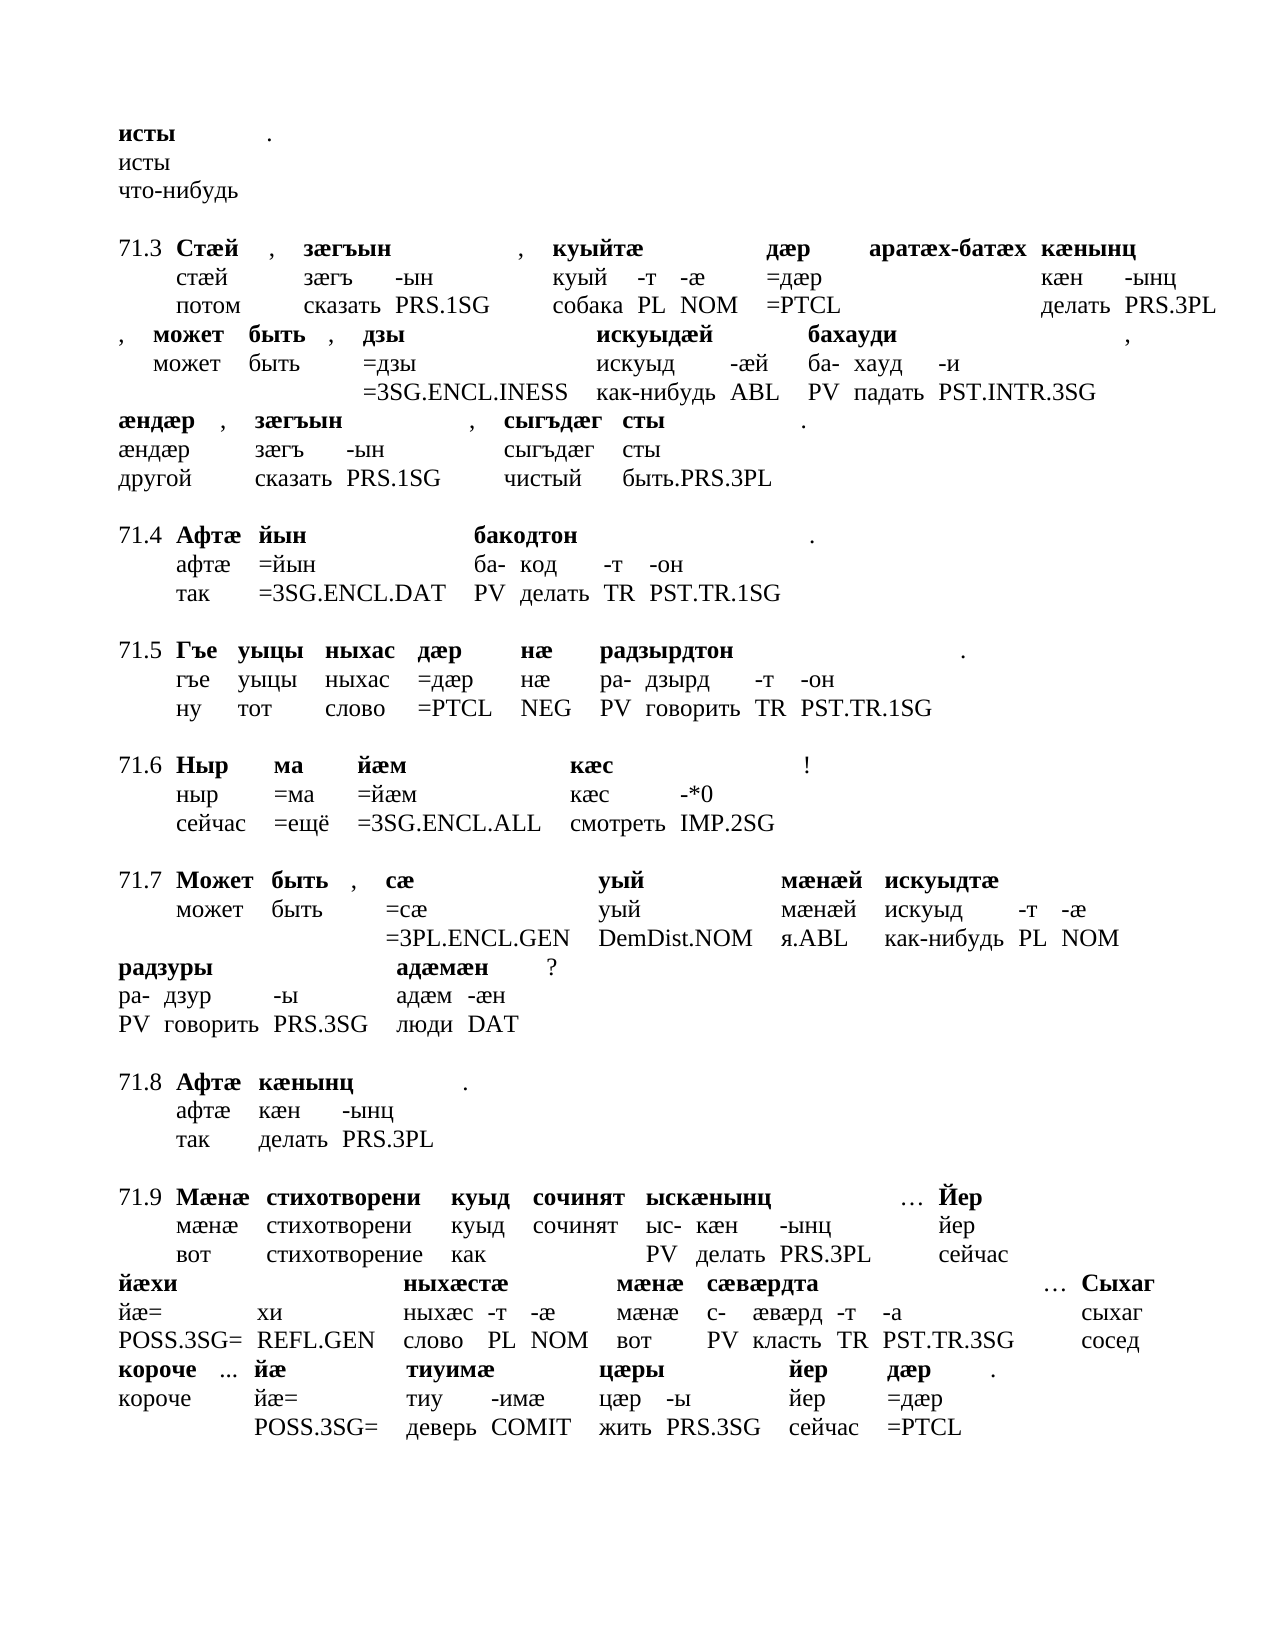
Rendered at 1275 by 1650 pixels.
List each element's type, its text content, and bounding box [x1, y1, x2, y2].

text =дæр [887, 1383, 962, 1412]
text говорить [164, 1009, 259, 1038]
text сæ [385, 866, 584, 894]
text дæр [417, 636, 507, 664]
text собака [552, 291, 623, 319]
text уыцы [238, 664, 297, 693]
text ну [176, 693, 210, 722]
text сыхаг [1081, 1297, 1143, 1326]
text ныхæстæ [403, 1268, 603, 1297]
text искуыдæй [596, 319, 794, 348]
text жить [599, 1412, 652, 1441]
text -т [603, 549, 635, 578]
text , [328, 319, 349, 348]
text -т [754, 664, 787, 693]
text -ын [395, 262, 490, 291]
text мæнæй [781, 894, 857, 923]
text PST.TR.3SG [882, 1326, 1014, 1354]
text аратæх-батæх [869, 233, 1027, 262]
text . [960, 636, 981, 664]
text -т [837, 1297, 869, 1326]
text сейчас [176, 808, 246, 837]
text йер [938, 1211, 1009, 1239]
text PST.INTR.3SG [938, 377, 1097, 406]
text падать [854, 377, 924, 406]
text йæ= [118, 1297, 243, 1326]
text код [520, 549, 589, 578]
text DAT [467, 1009, 519, 1038]
text делать [520, 578, 589, 607]
text IMP.2SG [680, 808, 775, 837]
text -*0 [680, 779, 775, 808]
text кæн [258, 1096, 328, 1124]
text Афтæ [176, 1067, 244, 1096]
text , [469, 406, 490, 434]
text REFL.GEN [257, 1326, 375, 1354]
text мæнæ [616, 1297, 679, 1326]
text дæр [766, 233, 855, 262]
text -æн [467, 981, 519, 1009]
text PV [599, 693, 632, 722]
text PRS.3PL [1124, 291, 1217, 319]
text … [899, 1182, 924, 1211]
text кæн [696, 1211, 766, 1239]
text =дзы [363, 348, 568, 377]
text так [176, 578, 231, 607]
text ыс- [646, 1211, 682, 1239]
text , [220, 406, 241, 434]
text цæры [599, 1354, 775, 1383]
text быть [271, 894, 323, 923]
text стихотворени [266, 1182, 437, 1211]
text как-нибудь [884, 923, 1004, 952]
text быть [248, 319, 314, 348]
text =3SG.ENCL.ALL [357, 808, 542, 837]
text йæ= [254, 1383, 379, 1412]
text ныхас [325, 664, 390, 693]
text 71.9 [118, 1182, 162, 1211]
text ба- [808, 348, 840, 377]
text ба- [474, 549, 506, 578]
text ? [546, 952, 567, 981]
text вот [616, 1326, 679, 1354]
text Гъе [176, 636, 224, 664]
text говорить [645, 693, 741, 722]
text =3SG.ENCL.INESS [363, 377, 568, 406]
text PST.TR.1SG [649, 578, 781, 607]
text =дæр [766, 262, 841, 291]
text . [809, 521, 830, 549]
text делать [1041, 291, 1111, 319]
text куыйтæ [552, 233, 752, 262]
text PL [487, 1326, 517, 1354]
text хауд [854, 348, 924, 377]
text -ы [273, 981, 368, 1009]
text сочинят [533, 1211, 618, 1239]
text ныхæс [403, 1297, 473, 1326]
text делать [258, 1124, 328, 1153]
text зæгъ [254, 434, 332, 463]
text адæм [396, 981, 453, 1009]
text =PTCL [417, 693, 493, 722]
text , [351, 866, 372, 894]
text TR [837, 1326, 869, 1354]
text тиу [406, 1383, 477, 1412]
text может [153, 348, 221, 377]
text может [176, 894, 243, 923]
text быть [271, 866, 337, 894]
text йер [789, 1383, 859, 1412]
text NOM [530, 1326, 589, 1354]
text кæс [570, 779, 666, 808]
text зæгъын [254, 406, 455, 434]
text PRS.1SG [346, 463, 441, 492]
text =3PL.ENCL.GEN [385, 923, 571, 952]
text . [462, 1067, 483, 1096]
text =сæ [385, 894, 571, 923]
text кæс [570, 751, 789, 779]
text ! [803, 751, 824, 779]
text мæнæ [616, 1268, 693, 1297]
text . [266, 118, 287, 147]
text как [451, 1239, 505, 1268]
text -он [800, 664, 932, 693]
text сказать [254, 463, 332, 492]
text гъе [176, 664, 210, 693]
text -ынц [779, 1211, 872, 1239]
text -ы [666, 1383, 761, 1412]
text тот [238, 693, 297, 722]
text зæгъын [303, 233, 504, 262]
text PV [646, 1239, 682, 1268]
text короче [118, 1354, 205, 1383]
text потом [176, 291, 241, 319]
text как-нибудь [596, 377, 716, 406]
text уыцы [238, 636, 311, 664]
text делать [696, 1239, 766, 1268]
text =дæр [417, 664, 493, 693]
text ... [219, 1354, 240, 1383]
text … [1042, 1268, 1067, 1297]
text уый [598, 894, 753, 923]
text PL [1018, 923, 1047, 952]
text нæ [520, 636, 586, 664]
text зæгъ [303, 262, 381, 291]
text =йын [258, 549, 446, 578]
text радзуры [118, 952, 382, 981]
text стихотворени [266, 1211, 423, 1239]
text =ма [274, 779, 329, 808]
text ныр [176, 779, 246, 808]
text афтæ [176, 549, 231, 578]
text куый [552, 262, 623, 291]
text Стæй [176, 233, 255, 262]
text дзур [164, 981, 259, 1009]
text слово [403, 1326, 473, 1354]
text быть.PRS.3PL [622, 463, 773, 492]
text -æй [730, 348, 780, 377]
text NEG [520, 693, 572, 722]
text TR [603, 578, 635, 607]
text радзырдтон [599, 636, 946, 664]
text PRS.3SG [273, 1009, 368, 1038]
text ма [274, 751, 343, 779]
text =3SG.ENCL.DAT [258, 578, 446, 607]
text кæн [1041, 262, 1111, 291]
text COMIT [491, 1412, 571, 1441]
text искуыдтæ [884, 866, 1133, 894]
text может [153, 319, 234, 348]
text йæ [254, 1354, 392, 1383]
text -т [637, 262, 666, 291]
text дæр [887, 1354, 976, 1383]
text мæнæй [781, 866, 871, 894]
text PRS.1SG [395, 291, 490, 319]
text -имæ [491, 1383, 571, 1412]
text афтæ [176, 1096, 231, 1124]
text йæхи [118, 1268, 389, 1297]
text сты [622, 434, 773, 463]
text нæ [520, 664, 572, 693]
text 71.6 [118, 751, 162, 779]
text NOM [680, 291, 738, 319]
text сты [622, 406, 787, 434]
text так [176, 1124, 231, 1153]
text TR [754, 693, 787, 722]
text -и [938, 348, 1097, 377]
text сыгъдæг [504, 434, 594, 463]
text -а [882, 1297, 1014, 1326]
text 71.5 [118, 636, 162, 664]
text мæнæ [176, 1211, 238, 1239]
text -ынц [1124, 262, 1217, 291]
text адæмæн [396, 952, 532, 981]
text бакодтон [474, 521, 795, 549]
text сейчас [789, 1412, 859, 1441]
text сосед [1081, 1326, 1143, 1354]
text 71.8 [118, 1067, 162, 1096]
text PRS.3PL [342, 1124, 434, 1153]
text , [268, 233, 289, 262]
text что-нибудь [118, 176, 239, 204]
text 71.3 [118, 233, 162, 262]
text сыгъдæг [504, 406, 608, 434]
text исты [118, 147, 239, 176]
text уый [598, 866, 767, 894]
text -æ [680, 262, 738, 291]
text сейчас [938, 1239, 1009, 1268]
text смотреть [570, 808, 666, 837]
text йæм [357, 751, 556, 779]
text -он [649, 549, 781, 578]
text Мæнæ [176, 1182, 252, 1211]
text -т [1018, 894, 1047, 923]
text ра- [118, 981, 150, 1009]
text сказать [303, 291, 381, 319]
text ра- [599, 664, 632, 693]
text вот [176, 1239, 238, 1268]
text короче [118, 1383, 192, 1412]
text куыд [451, 1182, 519, 1211]
text , [118, 319, 139, 348]
text POSS.3SG= [254, 1412, 379, 1441]
text -ынц [342, 1096, 434, 1124]
text -æ [1061, 894, 1119, 923]
text Афтæ [176, 521, 244, 549]
text дзырд [645, 664, 741, 693]
text . [800, 406, 821, 434]
text йер [789, 1354, 873, 1383]
text искуыд [596, 348, 716, 377]
text POSS.3SG= [118, 1326, 243, 1354]
text æндæр [118, 434, 192, 463]
text -т [487, 1297, 517, 1326]
text с- [707, 1297, 739, 1326]
text быть [248, 348, 300, 377]
text Сыхаг [1081, 1268, 1157, 1297]
text PV [707, 1326, 739, 1354]
text PV [474, 578, 506, 607]
text PST.TR.1SG [800, 693, 932, 722]
text . [990, 1354, 1011, 1383]
text хи [257, 1297, 375, 1326]
text куыд [451, 1211, 505, 1239]
text сæвæрдта [707, 1268, 1028, 1297]
text исты [118, 118, 252, 147]
text ABL [730, 377, 780, 406]
text кæнынц [1041, 233, 1231, 262]
text сочинят [533, 1182, 632, 1211]
text =PTCL [887, 1412, 962, 1441]
text PRS.3SG [666, 1412, 761, 1441]
text NOM [1061, 923, 1119, 952]
text , [518, 233, 539, 262]
text чистый [504, 463, 594, 492]
text цæр [599, 1383, 652, 1412]
text деверь [406, 1412, 477, 1441]
text , [1124, 319, 1145, 348]
text дзы [363, 319, 582, 348]
text Ныр [176, 751, 260, 779]
text =ещё [274, 808, 329, 837]
text тиуимæ [406, 1354, 585, 1383]
text стихотворение [266, 1239, 423, 1268]
text -ын [346, 434, 441, 463]
text PV [118, 1009, 150, 1038]
text ныхас [325, 636, 404, 664]
text æндæр [118, 406, 206, 434]
text -æ [530, 1297, 589, 1326]
text 71.7 [118, 866, 162, 894]
text я.ABL [781, 923, 857, 952]
text слово [325, 693, 390, 722]
text Йер [938, 1182, 1022, 1211]
text =PTCL [766, 291, 841, 319]
text PV [808, 377, 840, 406]
text DemDist.NOM [598, 923, 753, 952]
text PL [637, 291, 666, 319]
text бахауди [808, 319, 1111, 348]
text Может [176, 866, 257, 894]
text PRS.3PL [779, 1239, 872, 1268]
text æвæрд [752, 1297, 823, 1326]
text йын [258, 521, 460, 549]
text искуыд [884, 894, 1004, 923]
text =йæм [357, 779, 542, 808]
text люди [396, 1009, 453, 1038]
text другой [118, 463, 192, 492]
text 71.4 [118, 521, 162, 549]
text ыскæнынц [646, 1182, 886, 1211]
text стæй [176, 262, 241, 291]
text класть [752, 1326, 823, 1354]
text кæнынц [258, 1067, 448, 1096]
